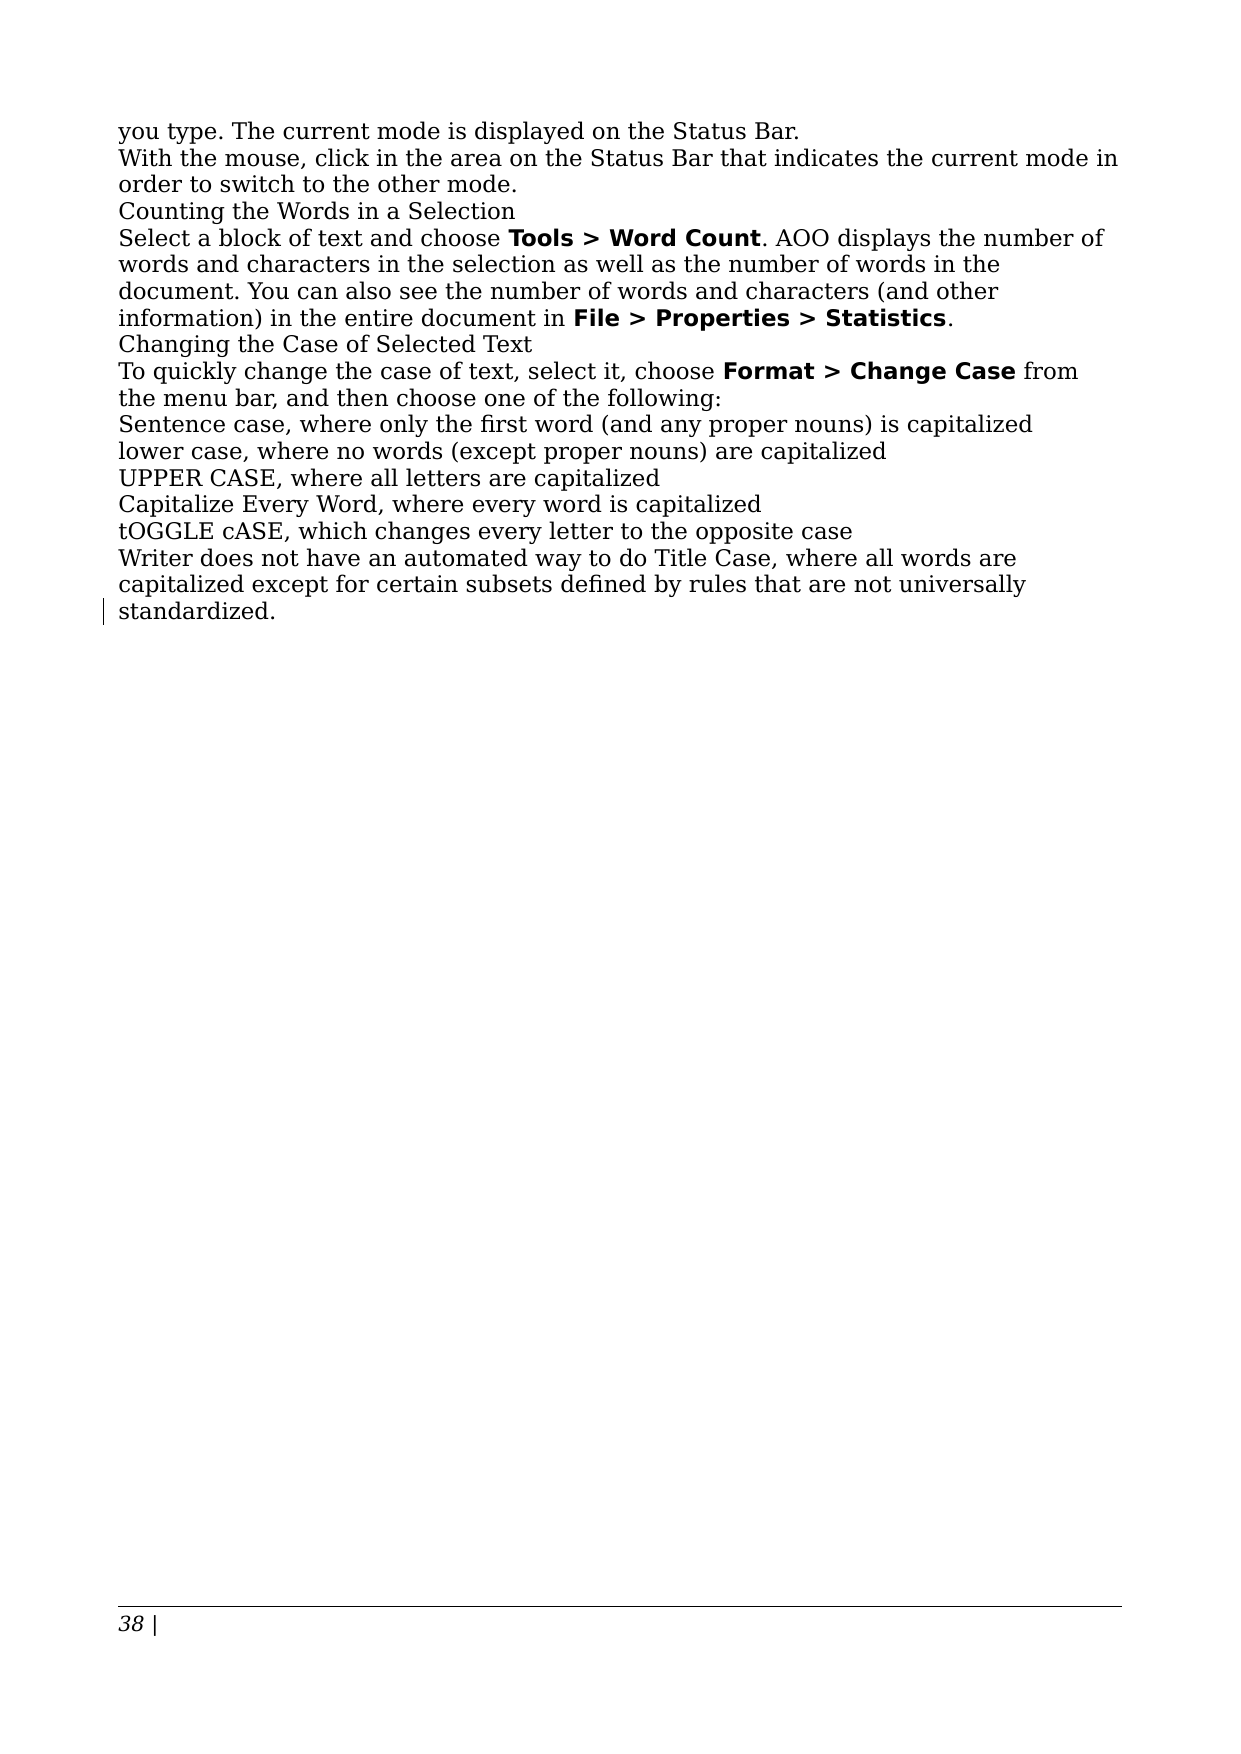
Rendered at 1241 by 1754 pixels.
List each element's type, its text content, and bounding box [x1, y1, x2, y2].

text lower case, where no words (except proper nouns) are capitalized [118, 438, 1122, 465]
text With the mouse, click in the area on the Status Bar that indicates the current mode in order to switch to the other mode. [118, 145, 1122, 198]
text Counting the Words in a Selection [118, 198, 1122, 225]
text tOGGLE cASE, which changes every letter to the opposite case [118, 518, 1122, 545]
text Changing the Case of Selected Text [118, 331, 1122, 358]
text Sentence case, where only the first word (and any proper nouns) is capitalized [118, 411, 1122, 438]
text Writer does not have an automated way to do Title Case, where all words are capitalized except for certain subsets defined by rules that are not universally standardized. [118, 545, 1122, 625]
text you type. The current mode is displayed on the Status Bar. [118, 118, 1122, 145]
text UPPER CASE, where all letters are capitalized [118, 465, 1122, 491]
text To quickly change the case of text, select it, choose Format > Change Case from the menu bar, and then choose one of the following: [118, 358, 1122, 411]
text Capitalize Every Word, where every word is capitalized [118, 491, 1122, 518]
text Select a block of text and choose Tools > Word Count. AOO displays the number of words and characters in the selection as well as the number of words in the document. You can also see the number of words and characters (and other information) in the entire document in File > Properties > Statistics. [118, 225, 1122, 331]
